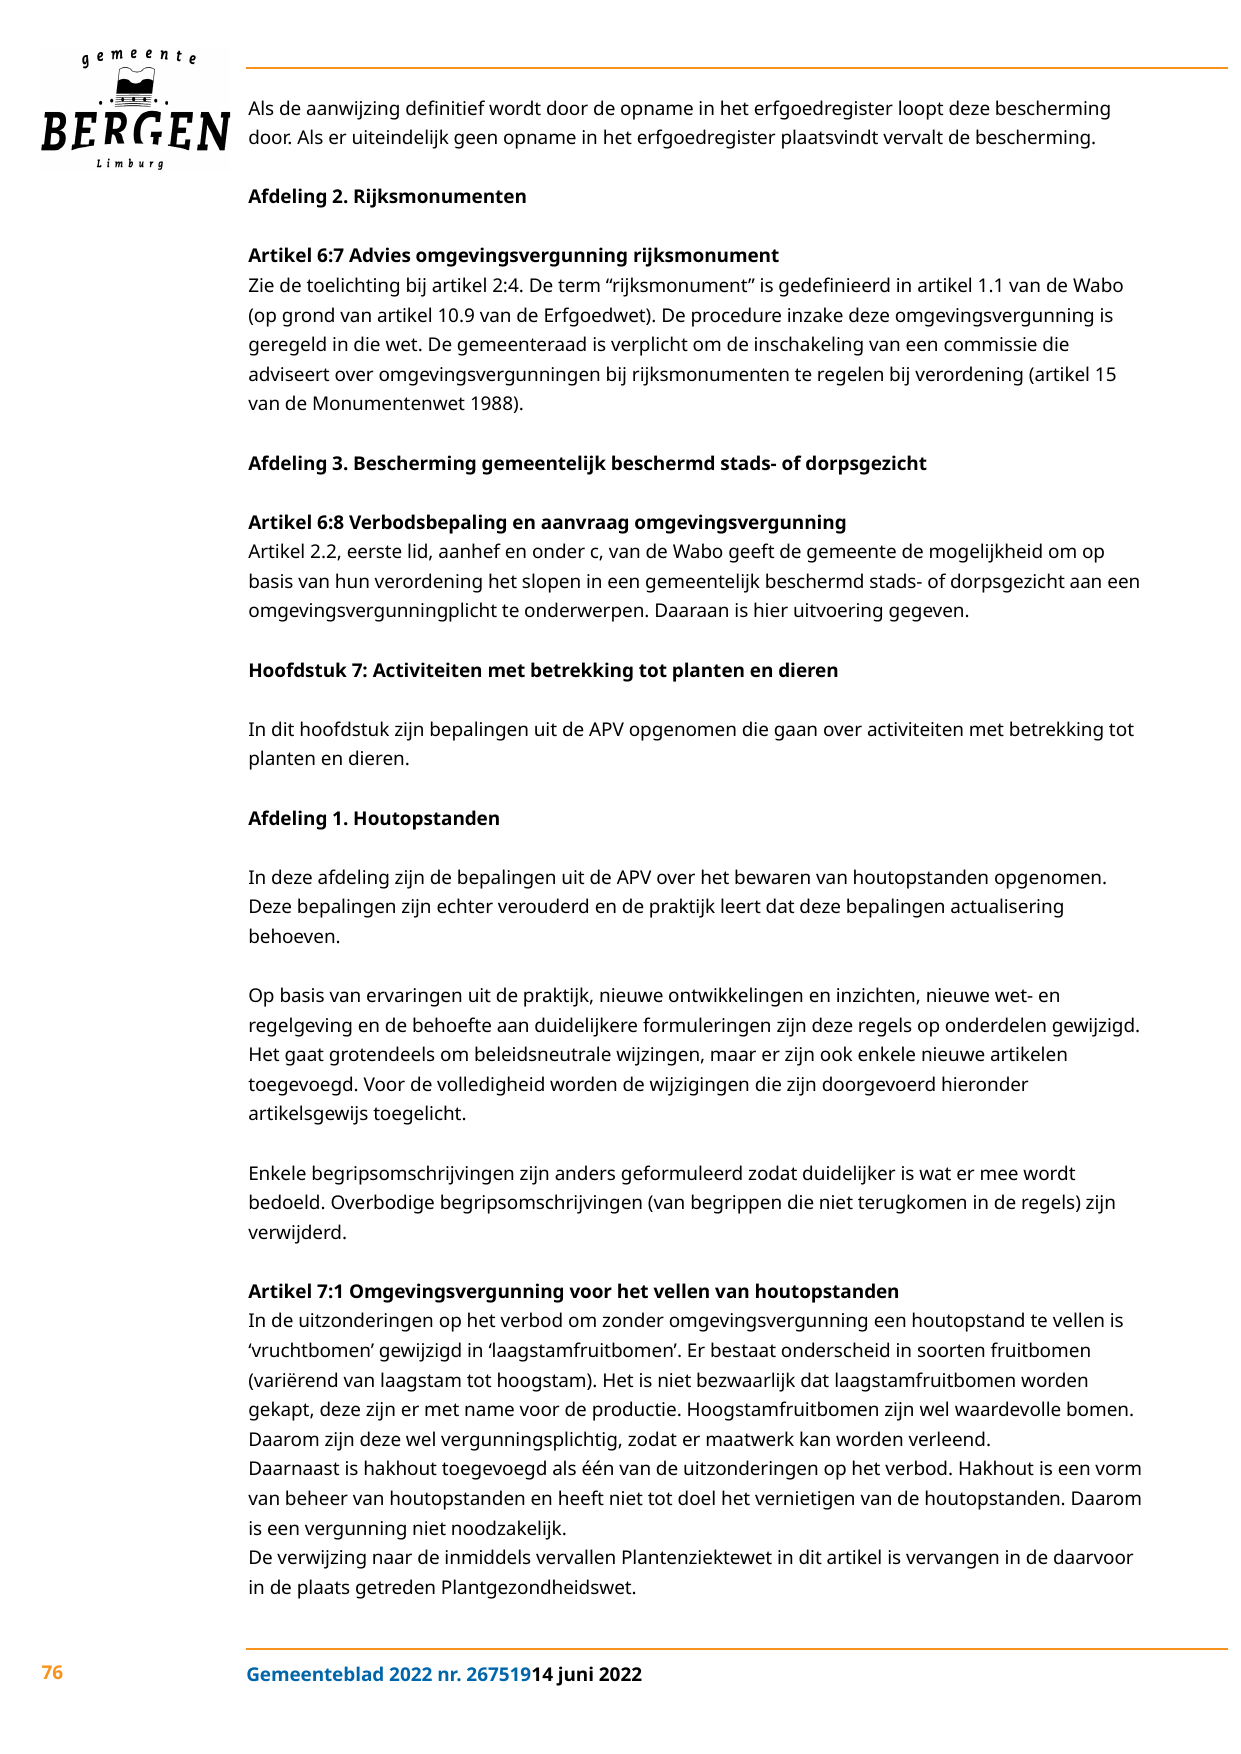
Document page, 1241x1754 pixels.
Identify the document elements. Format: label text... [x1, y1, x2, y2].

text Daarnaast is hakhout toegevoegd als één van de uitzonderingen op het verbod. Hakhout is een vorm van beheer van houtopstanden en heeft niet tot doel het vernietigen van de houtopstanden. Daarom is een vergunning niet noodzakelijk. [248, 1456, 1152, 1541]
text De verwijzing naar de inmiddels vervallen Plantenziektewet in dit artikel is vervangen in de daarvoor in de plaats getreden Plantgezondheidswet. [248, 1544, 1152, 1600]
picture [41, 47, 231, 172]
text Afdeling 1. Houtopstanden [248, 805, 1152, 831]
text Afdeling 2. Rijksmonumenten [248, 183, 1152, 209]
text Artikel 7:1 Omgevingsvergunning voor het vellen van houtopstanden [248, 1278, 1152, 1304]
text Artikel 2.2, eerste lid, aanhef en onder c, van de Wabo geeft de gemeente de mogelijkheid om op basis van hun verordening het slopen in een gemeentelijk beschermd stads- of dorpsgezicht aan een omgevingsvergunningplicht te onderwerpen. Daaraan is hier uitvoering gegeven. [248, 538, 1152, 623]
text Afdeling 3. Bescherming gemeentelijk beschermd stads- of dorpsgezicht [248, 450, 1152, 476]
text Hoofdstuk 7: Activiteiten met betrekking tot planten en dieren [248, 657, 1152, 683]
text Enkele begripsomschrijvingen zijn anders geformuleerd zodat duidelijker is wat er mee wordt bedoeld. Overbodige begripsomschrijvingen (van begrippen die niet terugkomen in de regels) zijn verwijderd. [248, 1160, 1152, 1245]
text In dit hoofdstuk zijn bepalingen uit de APV opgenomen die gaan over activiteiten met betrekking tot planten en dieren. [248, 716, 1152, 771]
text Op basis van ervaringen uit de praktijk, nieuwe ontwikkelingen en inzichten, nieuwe wet- en regelgeving en de behoefte aan duidelijkere formuleringen zijn deze regels op onderdelen gewijzigd. Het gaat grotendeels om beleidsneutrale wijzingen, maar er zijn ook enkele nieuwe artikelen toegevoegd. Voor de volledigheid worden de wijzigingen die zijn doorgevoerd hieronder artikelsgewijs toegelicht. [248, 982, 1152, 1126]
text In deze afdeling zijn de bepalingen uit de APV over het bewaren van houtopstanden opgenomen. Deze bepalingen zijn echter verouderd en de praktijk leert dat deze bepalingen actualisering behoeven. [248, 864, 1152, 949]
text Zie de toelichting bij artikel 2:4. De term “rijksmonument” is gedefinieerd in artikel 1.1 van de Wabo (op grond van artikel 10.9 van de Erfgoedwet). De procedure inzake deze omgevingsvergunning is geregeld in die wet. De gemeenteraad is verplicht om de inschakeling van een commissie die adviseert over omgevingsvergunningen bij rijksmonumenten te regelen bij verordening (artikel 15 van de Monumentenwet 1988). [248, 272, 1152, 416]
text Artikel 6:7 Advies omgevingsvergunning rijksmonument [248, 243, 1152, 268]
text In de uitzonderingen op het verbod om zonder omgevingsvergunning een houtopstand te vellen is ‘vruchtbomen’ gewijzigd in ‘laagstamfruitbomen’. Er bestaat onderscheid in soorten fruitbomen (variërend van laagstam tot hoogstam). Het is niet bezwaarlijk dat laagstamfruitbomen worden gekapt, deze zijn er met name voor de productie. Hoogstamfruitbomen zijn wel waardevolle bomen. Daarom zijn deze wel vergunningsplichtig, zodat er maatwerk kan worden verleend. [248, 1308, 1152, 1452]
text Als de aanwijzing definitief wordt door de opname in het erfgoedregister loopt deze bescherming door. Als er uiteindelijk geen opname in het erfgoedregister plaatsvindt vervalt de bescherming. [248, 95, 1152, 150]
text Artikel 6:8 Verbodsbepaling en aanvraag omgevingsvergunning [248, 509, 1152, 535]
